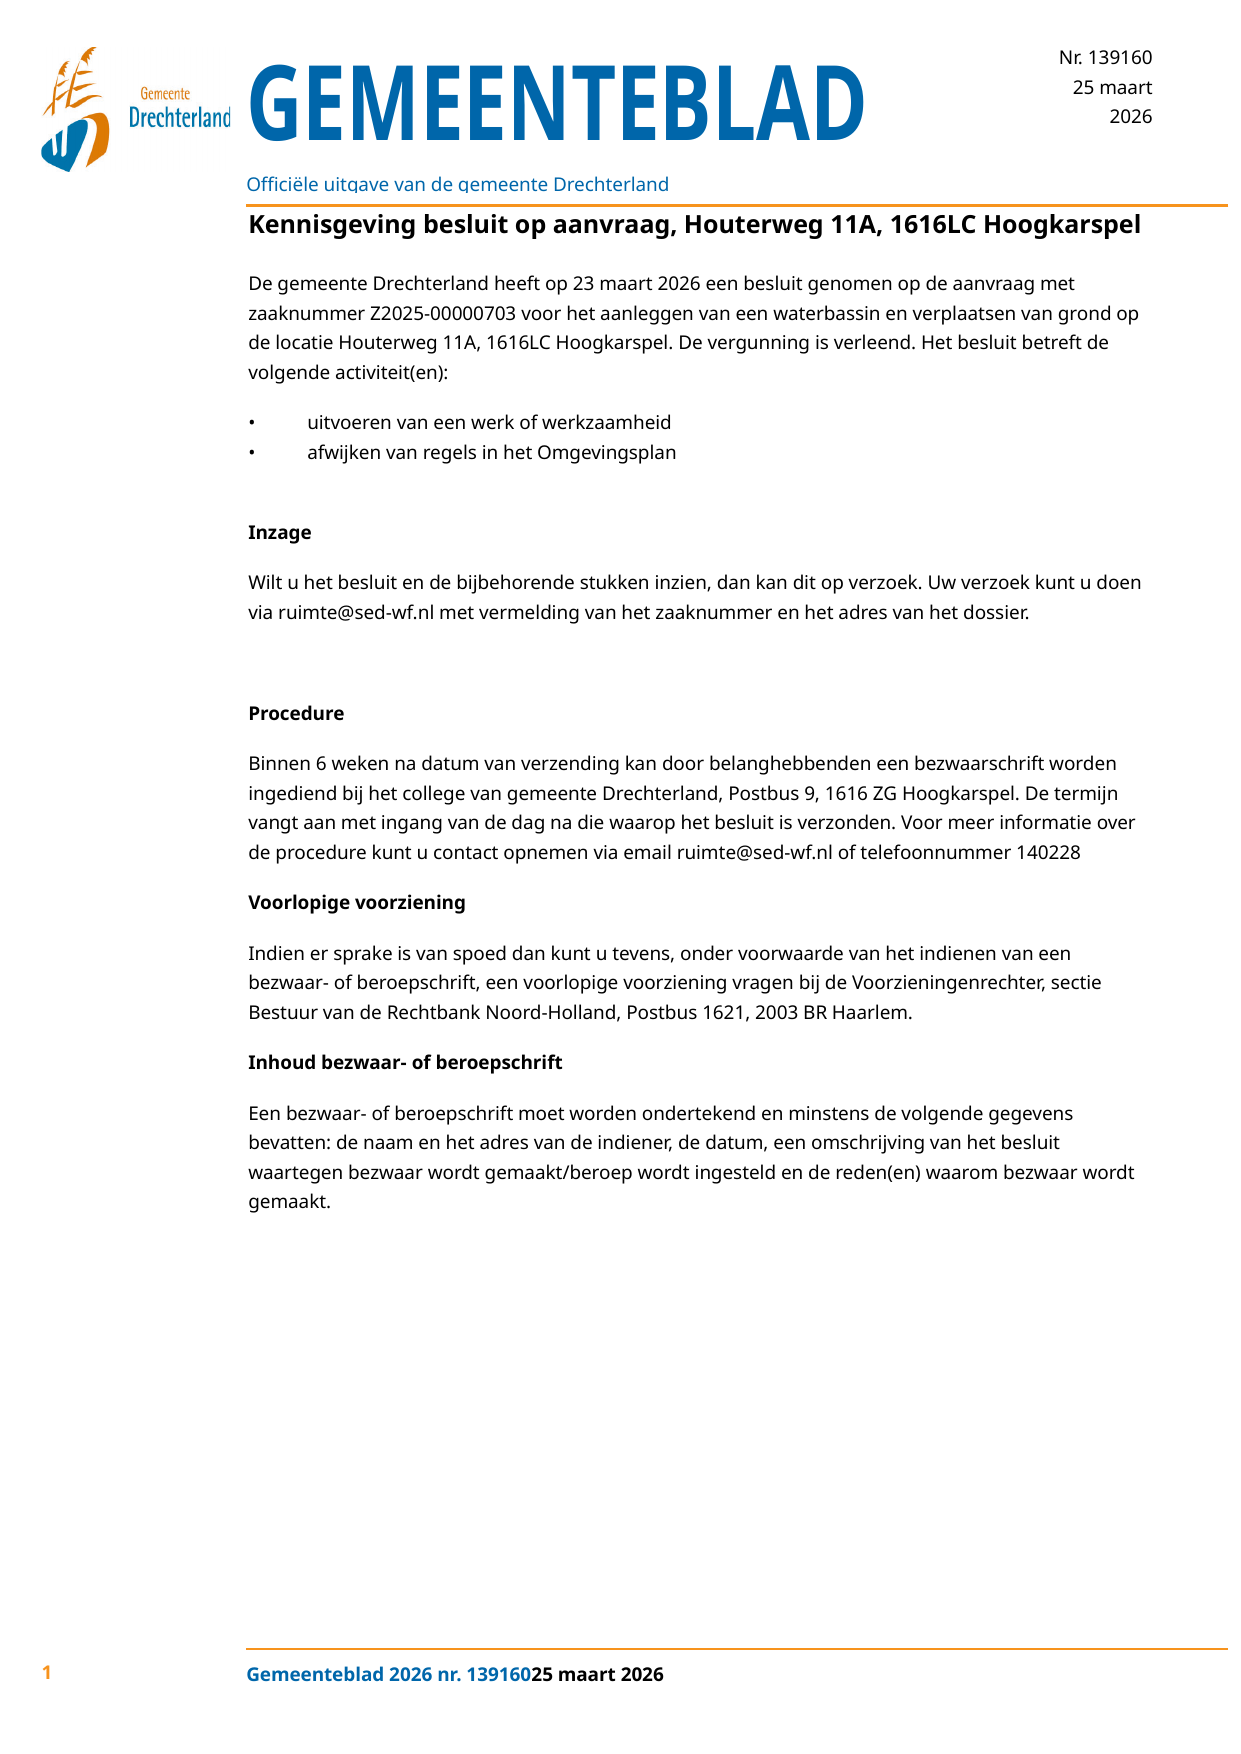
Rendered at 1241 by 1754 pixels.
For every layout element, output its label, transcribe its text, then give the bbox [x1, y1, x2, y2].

picture [226, 115, 231, 124]
picture [41, 158, 64, 172]
text Inhoud bezwaar- of beroepschrift [248, 1049, 1152, 1075]
text Inzage [248, 519, 1152, 545]
text Een bezwaar- of beroepschrift moet worden ondertekend en minstens de volgende gegevens bevatten: de naam en het adres van de indiener, de datum, een omschrijving van het besluit waartegen bezwaar wordt gemaakt/beroep wordt ingesteld en de reden(en) waarom bezwaar wordt gemaakt. [248, 1100, 1152, 1214]
text Indien er sprake is van spoed dan kunt u tevens, onder voorwaarde van het indienen van een bezwaar- of beroepschrift, een voorlopige voorziening vragen bij de Voorzieningenrechter, sectie Bestuur van de Rechtbank Noord-Holland, Postbus 1621, 2003 BR Haarlem. [248, 940, 1152, 1025]
text De gemeente Drechterland heeft op 23 maart 2026 een besluit genomen op de aanvraag met zaaknummer Z2025-00000703 voor het aanleggen van een waterbassin en verplaatsen van grond op de locatie Houterweg 11A, 1616LC Hoogkarspel. De vergunning is verleend. Het besluit betreft de volgende activiteit(en): [248, 270, 1152, 385]
text Procedure [248, 700, 1152, 726]
text Kennisgeving besluit op aanvraag, Houterweg 11A, 1616LC Hoogkarspel [248, 207, 1152, 241]
text Voorlopige voorziening [248, 889, 1152, 915]
list uitvoeren van een werk of werkzaamheid [248, 409, 1152, 435]
text Wilt u het besluit en de bijbehorende stukken inzien, dan kan dit op verzoek. Uw verzoek kunt u doen via ruimte@sed-wf.nl met vermelding van het zaaknummer en het adres van het dossier. [248, 569, 1152, 625]
list afwijken van regels in het Omgevingsplan [248, 439, 1152, 465]
picture [41, 47, 231, 172]
text Binnen 6 weken na datum van verzending kan door belanghebbenden een bezwaarschrift worden ingediend bij het college van gemeente Drechterland, Postbus 9, 1616 ZG Hoogkarspel. De termijn vangt aan met ingang van de dag na die waarop het besluit is verzonden. Voor meer informatie over de procedure kunt u contact opnemen via email ruimte@sed-wf.nl of telefoonnummer 140228 [248, 750, 1152, 865]
